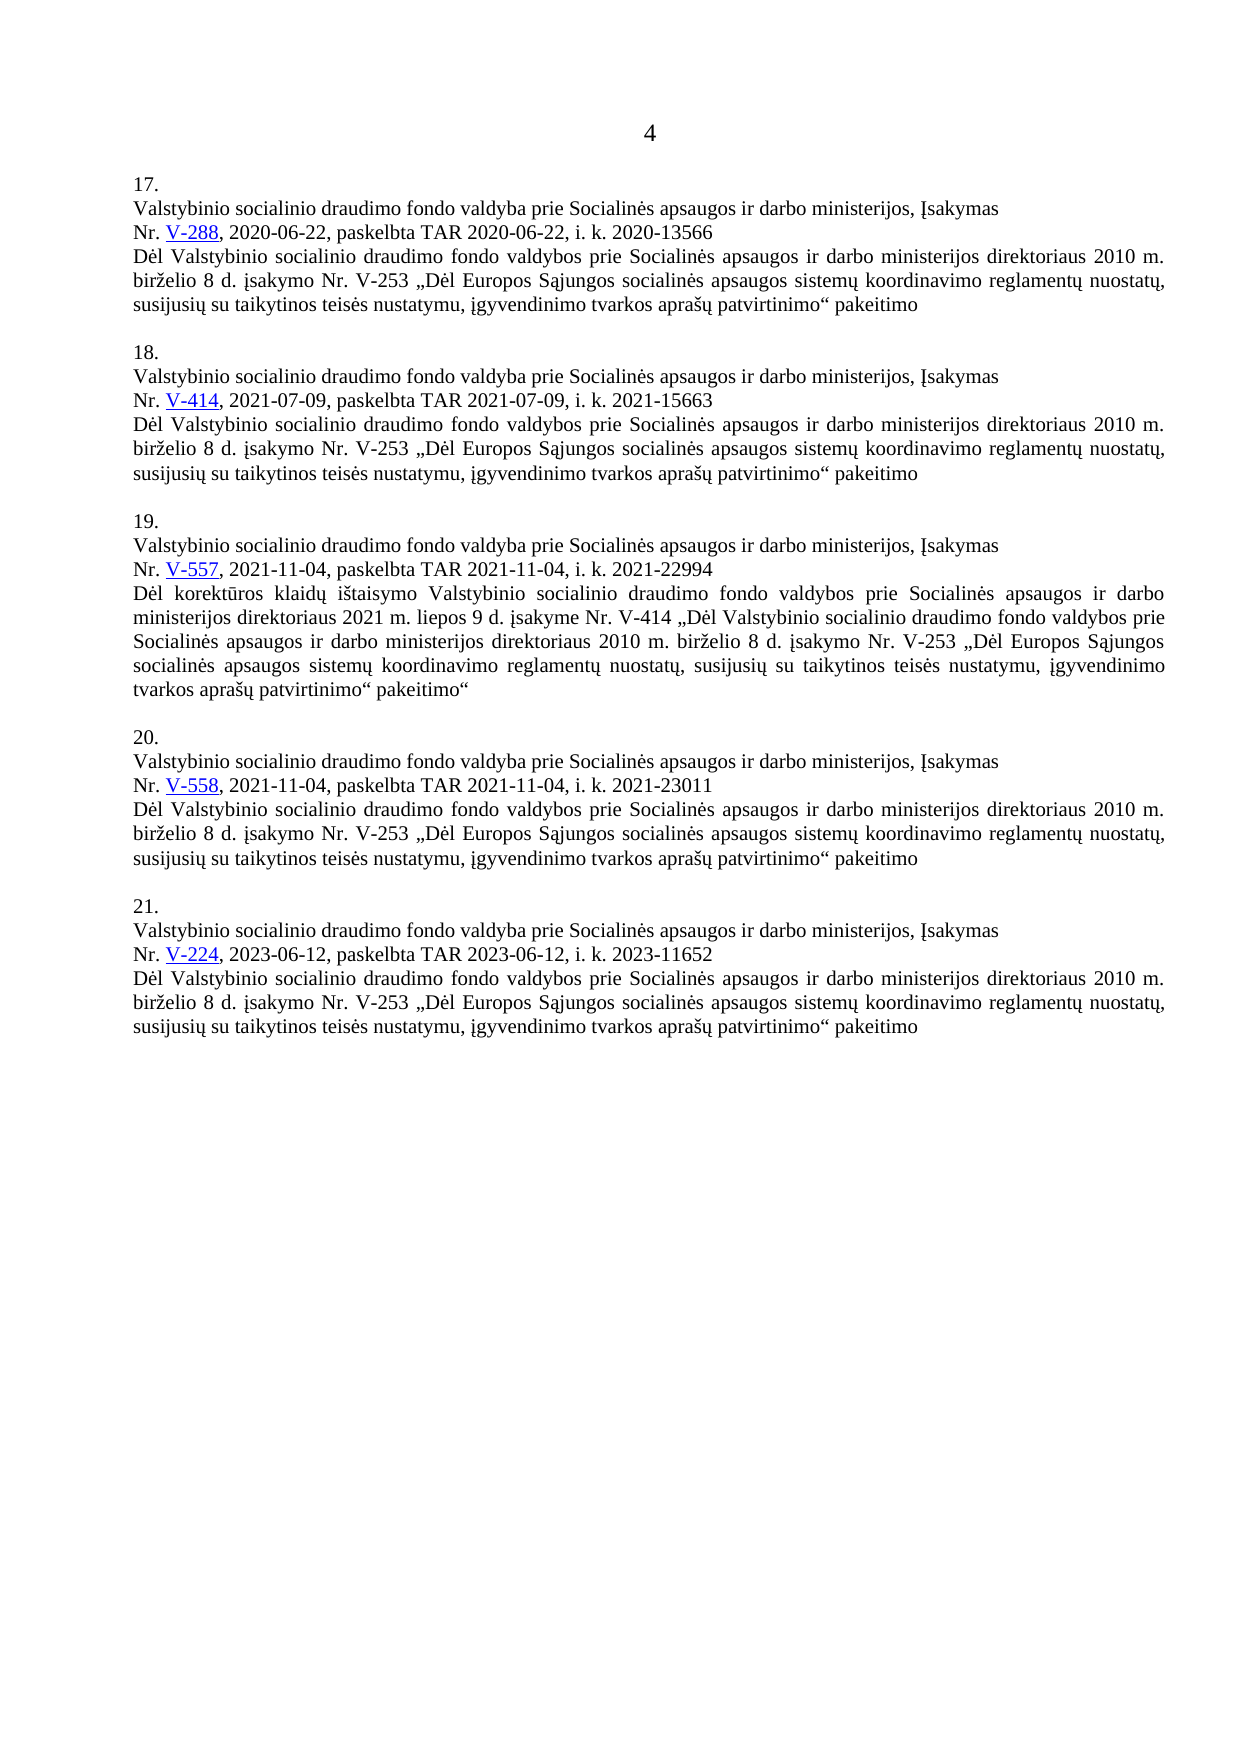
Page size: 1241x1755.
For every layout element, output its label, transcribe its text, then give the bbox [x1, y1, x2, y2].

text Dėl Valstybinio socialinio draudimo fondo valdybos prie Socialinės apsaugos ir darbo ministerijos direktoriaus 2010 m. birželio 8 d. įsakymo Nr. V-253 „Dėl Europos Sąjungos socialinės apsaugos sistemų koordinavimo reglamentų nuostatų, susijusių su taikytinos teisės nustatymu, įgyvendinimo tvarkos aprašų patvirtinimo“ pakeitimo [133, 797, 1166, 869]
text 17. [133, 172, 1166, 196]
text 20. [133, 725, 1166, 749]
text 19. [133, 508, 1166, 533]
text Nr. V-288, 2020-06-22, paskelbta TAR 2020-06-22, i. k. 2020-13566 [133, 220, 1166, 244]
text Nr. V-414, 2021-07-09, paskelbta TAR 2021-07-09, i. k. 2021-15663 [133, 388, 1166, 412]
text Valstybinio socialinio draudimo fondo valdyba prie Socialinės apsaugos ir darbo ministerijos, Įsakymas [133, 533, 1166, 557]
text Dėl Valstybinio socialinio draudimo fondo valdybos prie Socialinės apsaugos ir darbo ministerijos direktoriaus 2010 m. birželio 8 d. įsakymo Nr. V-253 „Dėl Europos Sąjungos socialinės apsaugos sistemų koordinavimo reglamentų nuostatų, susijusių su taikytinos teisės nustatymu, įgyvendinimo tvarkos aprašų patvirtinimo“ pakeitimo [133, 244, 1166, 316]
text 18. [133, 340, 1166, 364]
text Valstybinio socialinio draudimo fondo valdyba prie Socialinės apsaugos ir darbo ministerijos, Įsakymas [133, 364, 1166, 388]
text Dėl korektūros klaidų ištaisymo Valstybinio socialinio draudimo fondo valdybos prie Socialinės apsaugos ir darbo ministerijos direktoriaus 2021 m. liepos 9 d. įsakyme Nr. V-414 „Dėl Valstybinio socialinio draudimo fondo valdybos prie Socialinės apsaugos ir darbo ministerijos direktoriaus 2010 m. birželio 8 d. įsakymo Nr. V-253 „Dėl Europos Sąjungos socialinės apsaugos sistemų koordinavimo reglamentų nuostatų, susijusių su taikytinos teisės nustatymu, įgyvendinimo tvarkos aprašų patvirtinimo“ pakeitimo“ [133, 581, 1166, 701]
text Nr. V-224, 2023-06-12, paskelbta TAR 2023-06-12, i. k. 2023-11652 [133, 942, 1166, 966]
text Valstybinio socialinio draudimo fondo valdyba prie Socialinės apsaugos ir darbo ministerijos, Įsakymas [133, 196, 1166, 220]
text 21. [133, 893, 1166, 918]
text Dėl Valstybinio socialinio draudimo fondo valdybos prie Socialinės apsaugos ir darbo ministerijos direktoriaus 2010 m. birželio 8 d. įsakymo Nr. V-253 „Dėl Europos Sąjungos socialinės apsaugos sistemų koordinavimo reglamentų nuostatų, susijusių su taikytinos teisės nustatymu, įgyvendinimo tvarkos aprašų patvirtinimo“ pakeitimo [133, 966, 1166, 1038]
text Nr. V-558, 2021-11-04, paskelbta TAR 2021-11-04, i. k. 2021-23011 [133, 773, 1166, 797]
text Dėl Valstybinio socialinio draudimo fondo valdybos prie Socialinės apsaugos ir darbo ministerijos direktoriaus 2010 m. birželio 8 d. įsakymo Nr. V-253 „Dėl Europos Sąjungos socialinės apsaugos sistemų koordinavimo reglamentų nuostatų, susijusių su taikytinos teisės nustatymu, įgyvendinimo tvarkos aprašų patvirtinimo“ pakeitimo [133, 412, 1166, 484]
text Valstybinio socialinio draudimo fondo valdyba prie Socialinės apsaugos ir darbo ministerijos, Įsakymas [133, 918, 1166, 942]
text Nr. V-557, 2021-11-04, paskelbta TAR 2021-11-04, i. k. 2021-22994 [133, 557, 1166, 581]
text Valstybinio socialinio draudimo fondo valdyba prie Socialinės apsaugos ir darbo ministerijos, Įsakymas [133, 749, 1166, 773]
